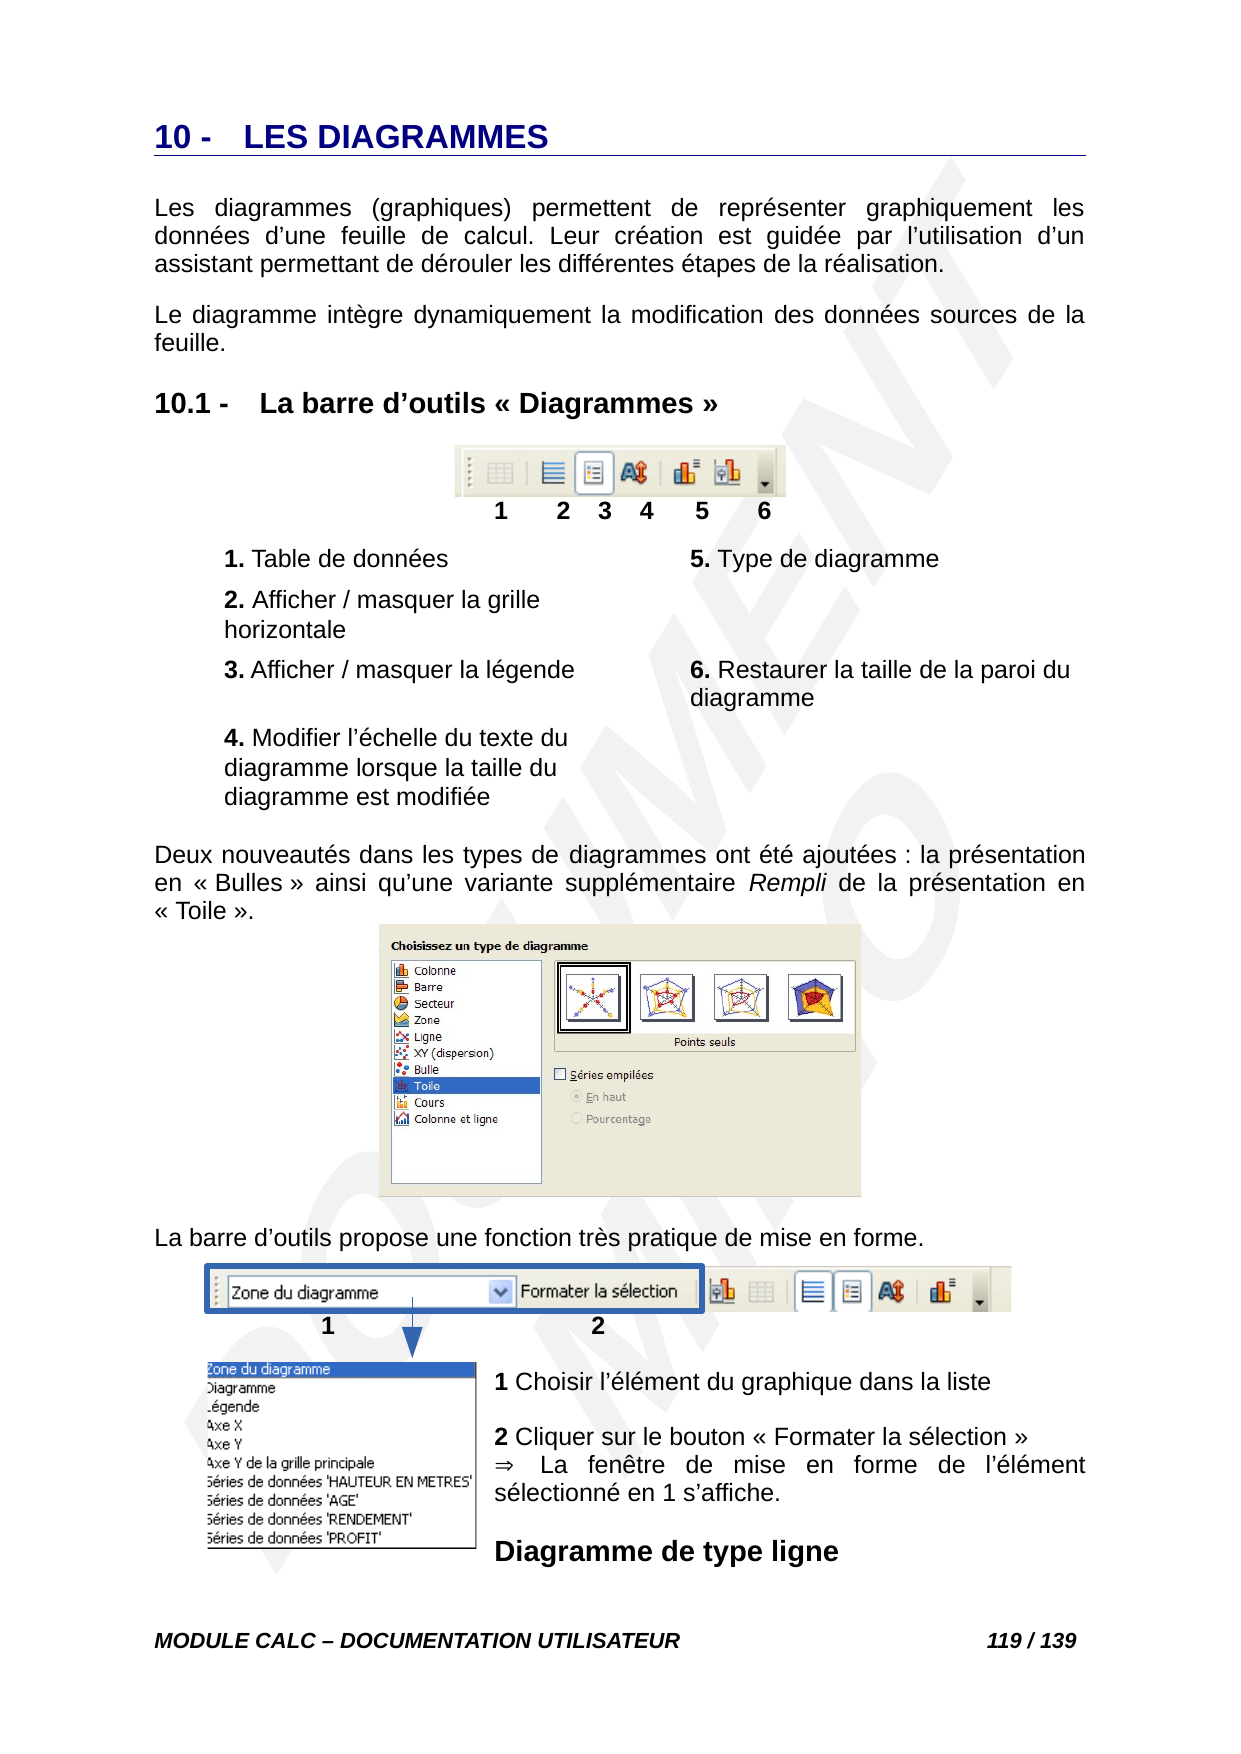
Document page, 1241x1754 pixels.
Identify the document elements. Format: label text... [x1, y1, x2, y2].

text Deux nouveautés dans les types de diagrammes ont été ajoutées : la présentation en « Bulles » ainsi qu’une variante supplémentaire Rempli de la présentation en « Toile ». [154, 841, 1086, 924]
text Diagramme de type ligne [154, 1535, 1086, 1567]
text Les diagrammes (graphiques) permettent de représenter graphiquement les données d’une feuille de calcul. Leur création est guidée par l’utilisation d’un assistant permettant de dérouler les différentes étapes de la réalisation. [154, 194, 1086, 278]
text [154, 1423, 207, 1451]
table_cell [620, 717, 1086, 817]
text 2 [413, 1276, 1086, 1339]
table_cell 3. Afficher / masquer la légende [154, 650, 620, 717]
text 2 Cliquer sur le bouton « Formater la sélection » [477, 1423, 1086, 1451]
table_cell [620, 580, 1086, 650]
text [154, 1367, 207, 1395]
text La barre d’outils propose une fonction très pratique de mise en forme. [154, 1224, 1086, 1252]
subtitle La barre d’outils « Diagrammes » [154, 387, 1086, 419]
table_header 5. Type de diagramme [620, 539, 1086, 579]
text 1 Choisir l’élément du graphique dans la liste [477, 1367, 1086, 1395]
table_cell 2. Afficher / masquer la grille horizontale [154, 580, 620, 650]
picture [705, 1266, 1012, 1312]
text  La fenêtre de mise en forme de l’élément sélectionné en 1 s’affiche. [477, 1451, 1086, 1507]
table_cell 4. Modifier l’échelle du texte du diagramme lorsque la taille du diagramme est modifiée [154, 717, 620, 817]
text 1 [154, 1276, 412, 1339]
picture [210, 1269, 699, 1308]
text Le diagramme intègre dynamiquement la modification des données sources de la feuille. [154, 301, 1086, 357]
picture [207, 1362, 477, 1549]
subtitle Les diagrammes [154, 118, 1086, 155]
table_header 1. Table de données [154, 539, 620, 579]
picture [378, 924, 862, 1197]
table_cell 6. Restaurer la taille de la paroi du diagramme [620, 650, 1086, 717]
text [154, 1451, 207, 1507]
